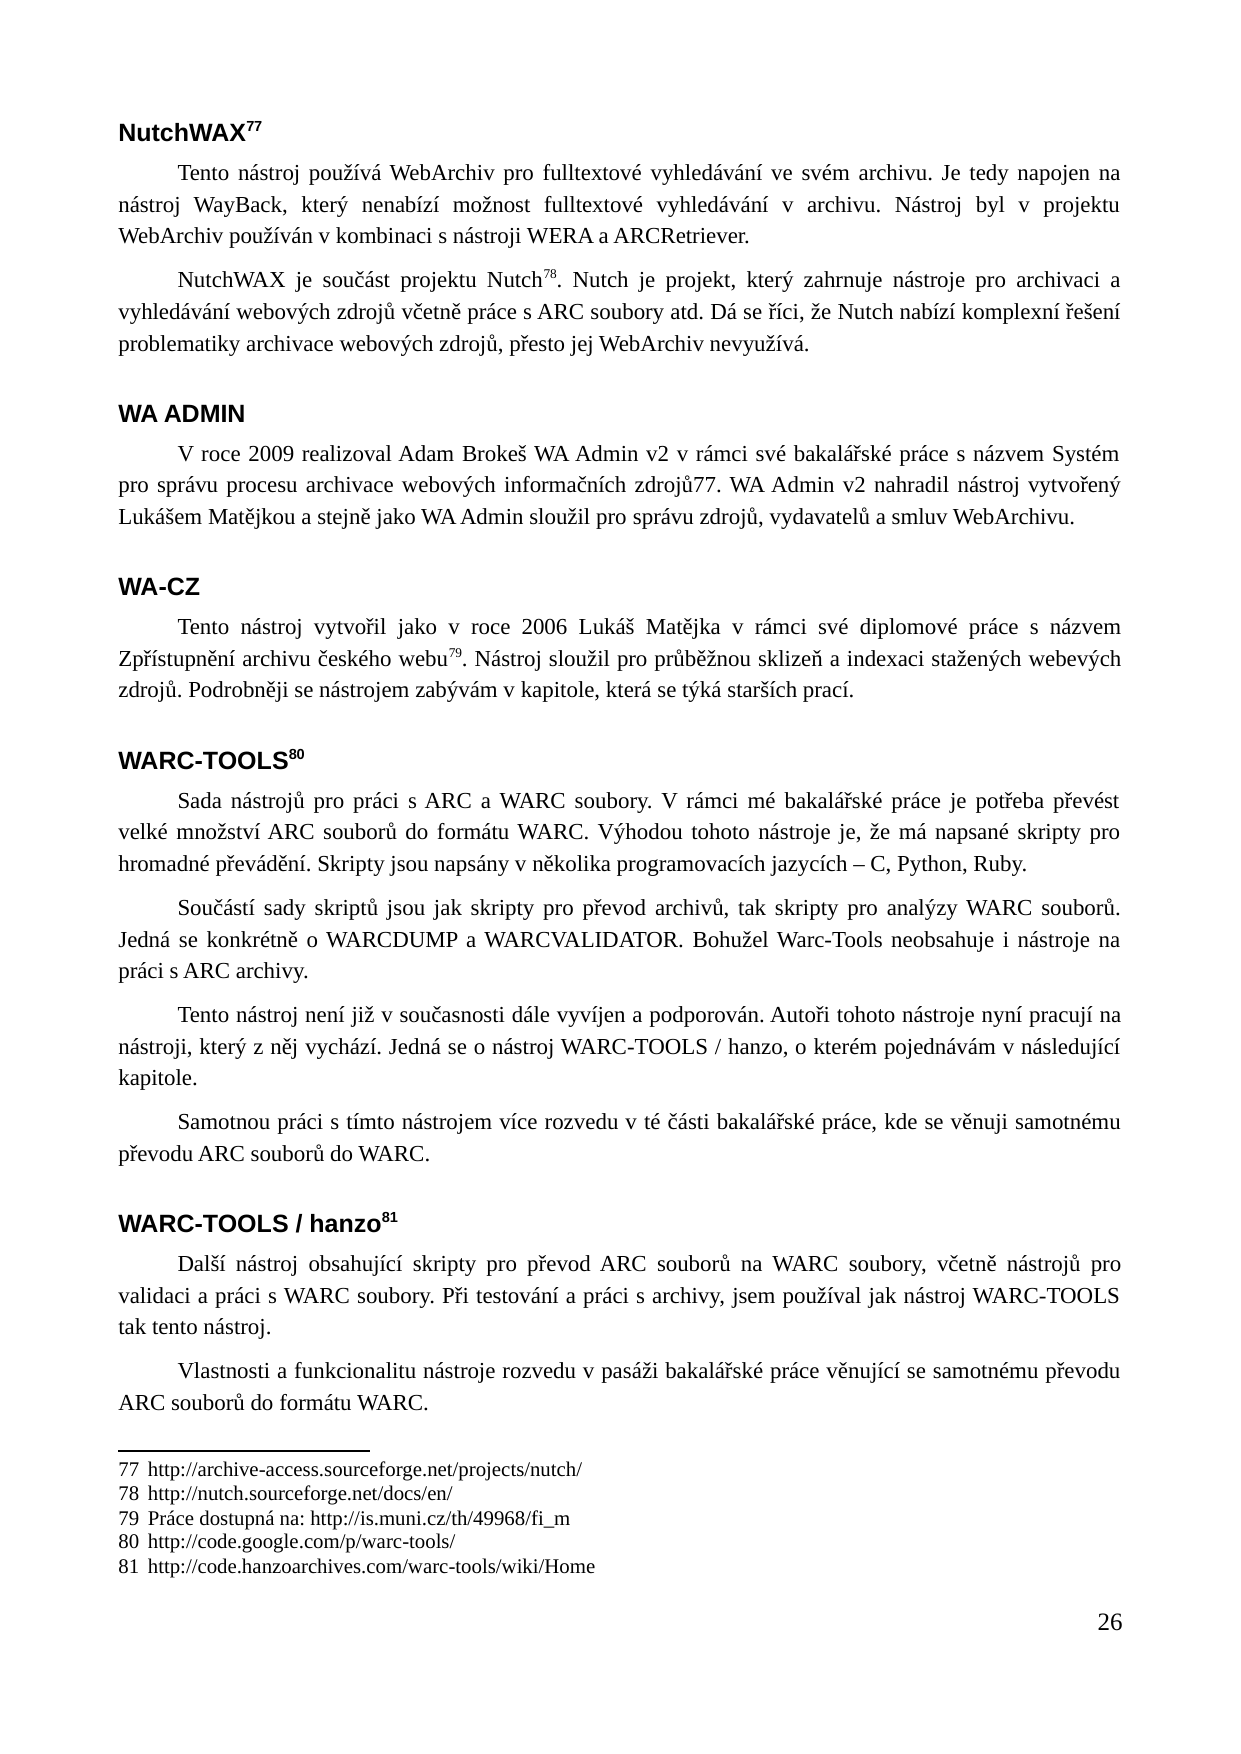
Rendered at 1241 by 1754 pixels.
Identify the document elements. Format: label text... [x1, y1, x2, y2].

text Součástí sady skriptů jsou jak skripty pro převod archivů, tak skripty pro analýzy WARC souborů. Jedná se konkrétně o WARCDUMP a WARCVALIDATOR. Bohužel Warc-Tools neobsahuje i nástroje na práci s ARC archivy. [118, 894, 1122, 983]
text Samotnou práci s tímto nástrojem více rozvedu v té části bakalářské práce, kde se věnuji samotnému převodu ARC souborů do WARC. [118, 1108, 1122, 1166]
text Práce dostupná na: http://is.muni.cz/th/49968/fi_m [118, 1505, 1122, 1529]
text http://archive-access.sourceforge.net/projects/nutch/ [118, 1457, 1122, 1481]
text Tento nástroj vytvořil jako v roce 2006 Lukáš Matějka v rámci své diplomové práce s názvem Zpřístupnění archivu českého webu. Nástroj sloužil pro průběžnou sklizeň a indexaci stažených webevých zdrojů. Podrobněji se nástrojem zabývám v kapitole, která se týká starších prací. [118, 613, 1122, 703]
subtitle WARC-TOOLS / hanzo [118, 1209, 1122, 1238]
subtitle WA-CZ [118, 572, 1122, 601]
text V roce 2009 realizoval Adam Brokeš WA Admin v2 v rámci své bakalářské práce s názvem Systém pro správu procesu archivace webových informačních zdrojů77. WA Admin v2 nahradil nástroj vytvořený Lukášem Matějkou a stejně jako WA Admin sloužil pro správu zdrojů, vydavatelů a smluv WebArchivu. [118, 440, 1122, 529]
subtitle NutchWAX [118, 118, 1122, 147]
text Sada nástrojů pro práci s ARC a WARC soubory. V rámci mé bakalářské práce je potřeba převést velké množství ARC souborů do formátu WARC. Výhodou tohoto nástroje je, že má napsané skripty pro hromadné převádění. Skripty jsou napsány v několika programovacích jazycích – C, Python, Ruby. [118, 787, 1122, 876]
subtitle WA ADMIN [118, 399, 1122, 427]
text Tento nástroj není již v současnosti dále vyvíjen a podporován. Autoři tohoto nástroje nyní pracují na nástroji, který z něj vychází. Jedná se o nástroj WARC-TOOLS / hanzo, o kterém pojednávám v následující kapitole. [118, 1001, 1122, 1091]
text Tento nástroj používá WebArchiv pro fulltextové vyhledávání ve svém archivu. Je tedy napojen na nástroj WayBack, který nenabízí možnost fulltextové vyhledávání v archivu. Nástroj byl v projektu WebArchiv používán v kombinaci s nástroji WERA a ARCRetriever. [118, 159, 1122, 249]
text http://nutch.sourceforge.net/docs/en/ [118, 1481, 1122, 1505]
text http://code.hanzoarchives.com/warc-tools/wiki/Home [118, 1553, 1122, 1578]
text NutchWAX je součást projektu Nutch. Nutch je projekt, který zahrnuje nástroje pro archivaci a vyhledávání webových zdrojů včetně práce s ARC soubory atd. Dá se říci, že Nutch nabízí komplexní řešení problematiky archivace webových zdrojů, přesto jej WebArchiv nevyužívá. [118, 267, 1122, 356]
text Další nástroj obsahující skripty pro převod ARC souborů na WARC soubory, včetně nástrojů pro validaci a práci s WARC soubory. Při testování a práci s archivy, jsem používal jak nástroj WARC-TOOLS tak tento nástroj. [118, 1250, 1122, 1340]
text Vlastnosti a funkcionalitu nástroje rozvedu v pasáži bakalářské práce věnující se samotnému převodu ARC souborů do formátu WARC. [118, 1357, 1122, 1415]
text http://code.google.com/p/warc-tools/ [118, 1529, 1122, 1553]
subtitle WARC-TOOLS [118, 746, 1122, 774]
